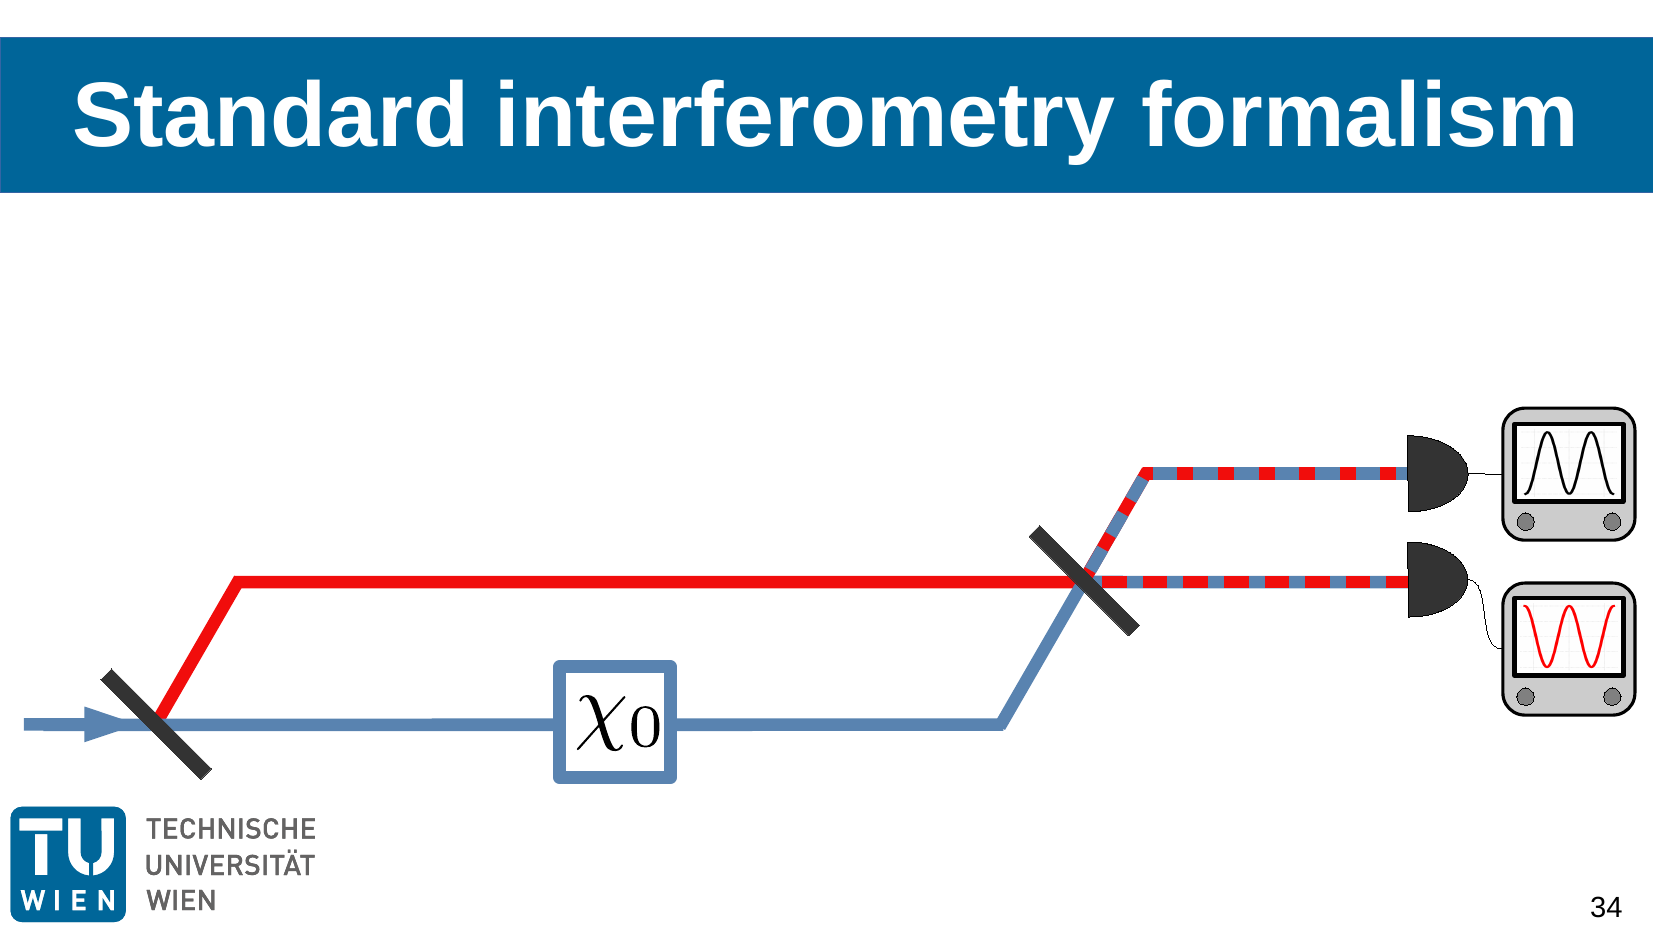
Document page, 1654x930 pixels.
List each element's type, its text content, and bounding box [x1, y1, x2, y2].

text_box [1502, 583, 1635, 716]
title Standard interferometry formalism [0, 37, 1653, 193]
text_box [100, 668, 212, 780]
text_box [1407, 435, 1469, 512]
text_box [1502, 408, 1635, 541]
text_box [1029, 525, 1140, 636]
picture [1516, 600, 1622, 674]
picture [1517, 426, 1621, 500]
picture [560, 680, 668, 766]
text_box [1407, 542, 1468, 618]
text_box [559, 666, 671, 778]
